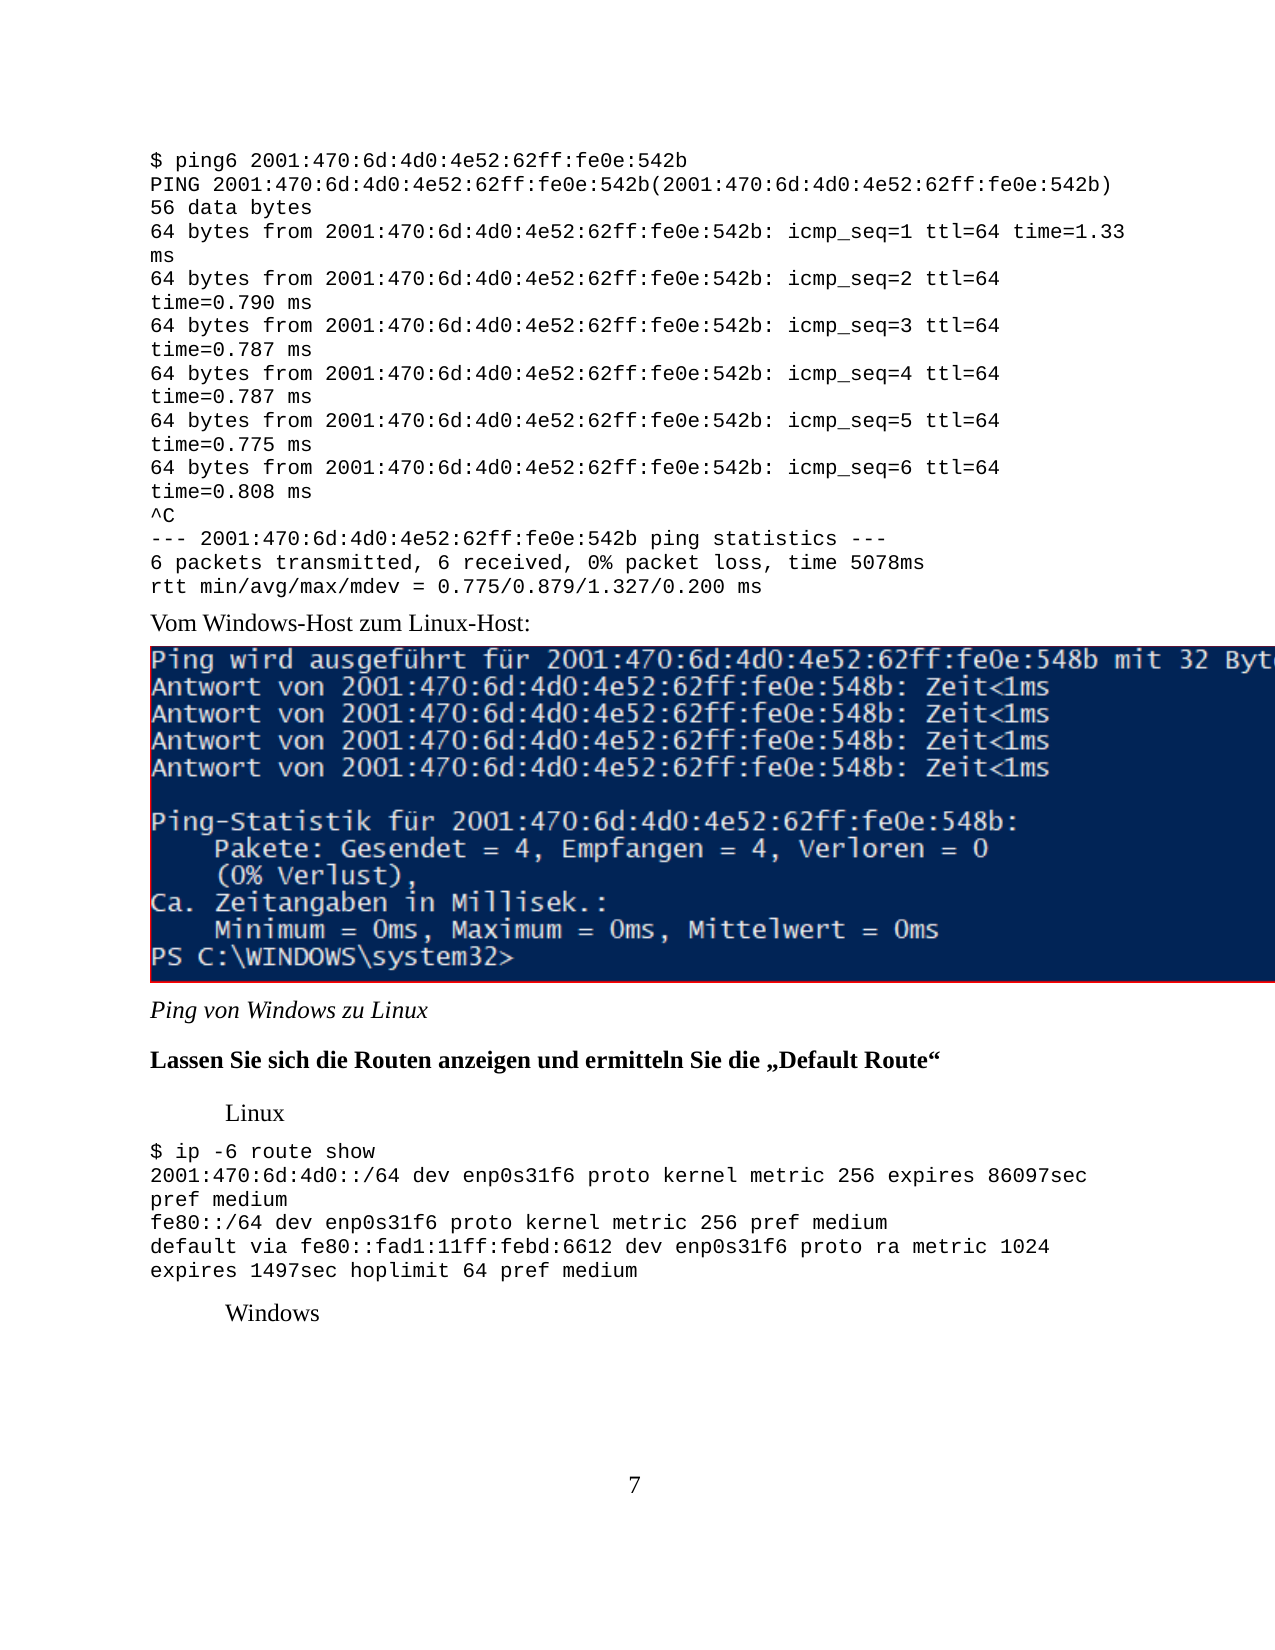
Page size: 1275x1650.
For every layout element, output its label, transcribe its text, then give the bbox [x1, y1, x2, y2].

text 64 bytes from 2001:470:6d:4d0:4e52:62ff:fe0e:542b: icmp_seq=2 ttl=64 time=0.790 ms [150, 268, 1125, 316]
text 64 bytes from 2001:470:6d:4d0:4e52:62ff:fe0e:542b: icmp_seq=5 ttl=64 time=0.775 ms [150, 410, 1125, 457]
text rtt min/avg/max/mdev = 0.775/0.879/1.327/0.200 ms [150, 576, 1125, 599]
text 6 packets transmitted, 6 received, 0% packet loss, time 5078ms [150, 552, 1125, 576]
text 64 bytes from 2001:470:6d:4d0:4e52:62ff:fe0e:542b: icmp_seq=6 ttl=64 time=0.808 ms [150, 457, 1125, 505]
text 64 bytes from 2001:470:6d:4d0:4e52:62ff:fe0e:542b: icmp_seq=1 ttl=64 time=1.33 ms [150, 221, 1125, 268]
text Lassen Sie sich die Routen anzeigen und ermitteln Sie die „Default Route“ [150, 1045, 1125, 1074]
text --- 2001:470:6d:4d0:4e52:62ff:fe0e:542b ping statistics --- [150, 528, 1125, 552]
text default via fe80::fad1:11ff:febd:6612 dev enp0s31f6 proto ra metric 1024 expires 1497sec hoplimit 64 pref medium [150, 1236, 1125, 1283]
text fe80::/64 dev enp0s31f6 proto kernel metric 256 pref medium [150, 1212, 1125, 1236]
text $ ping6 2001:470:6d:4d0:4e52:62ff:fe0e:542b [150, 150, 1125, 174]
text ^C [150, 505, 1125, 528]
text PING 2001:470:6d:4d0:4e52:62ff:fe0e:542b(2001:470:6d:4d0:4e52:62ff:fe0e:542b) 56 data bytes [150, 174, 1125, 221]
text Ping von Windows zu Linux [150, 995, 1125, 1023]
text Vom Windows-Host zum Linux-Host: [150, 608, 1125, 637]
text Windows [225, 1298, 1125, 1327]
picture [150, 646, 1275, 983]
text $ ip -6 route show [150, 1141, 1125, 1165]
text 2001:470:6d:4d0::/64 dev enp0s31f6 proto kernel metric 256 expires 86097sec pref medium [150, 1165, 1125, 1212]
text 64 bytes from 2001:470:6d:4d0:4e52:62ff:fe0e:542b: icmp_seq=4 ttl=64 time=0.787 ms [150, 363, 1125, 410]
text Linux [225, 1098, 1125, 1126]
text 64 bytes from 2001:470:6d:4d0:4e52:62ff:fe0e:542b: icmp_seq=3 ttl=64 time=0.787 ms [150, 316, 1125, 363]
